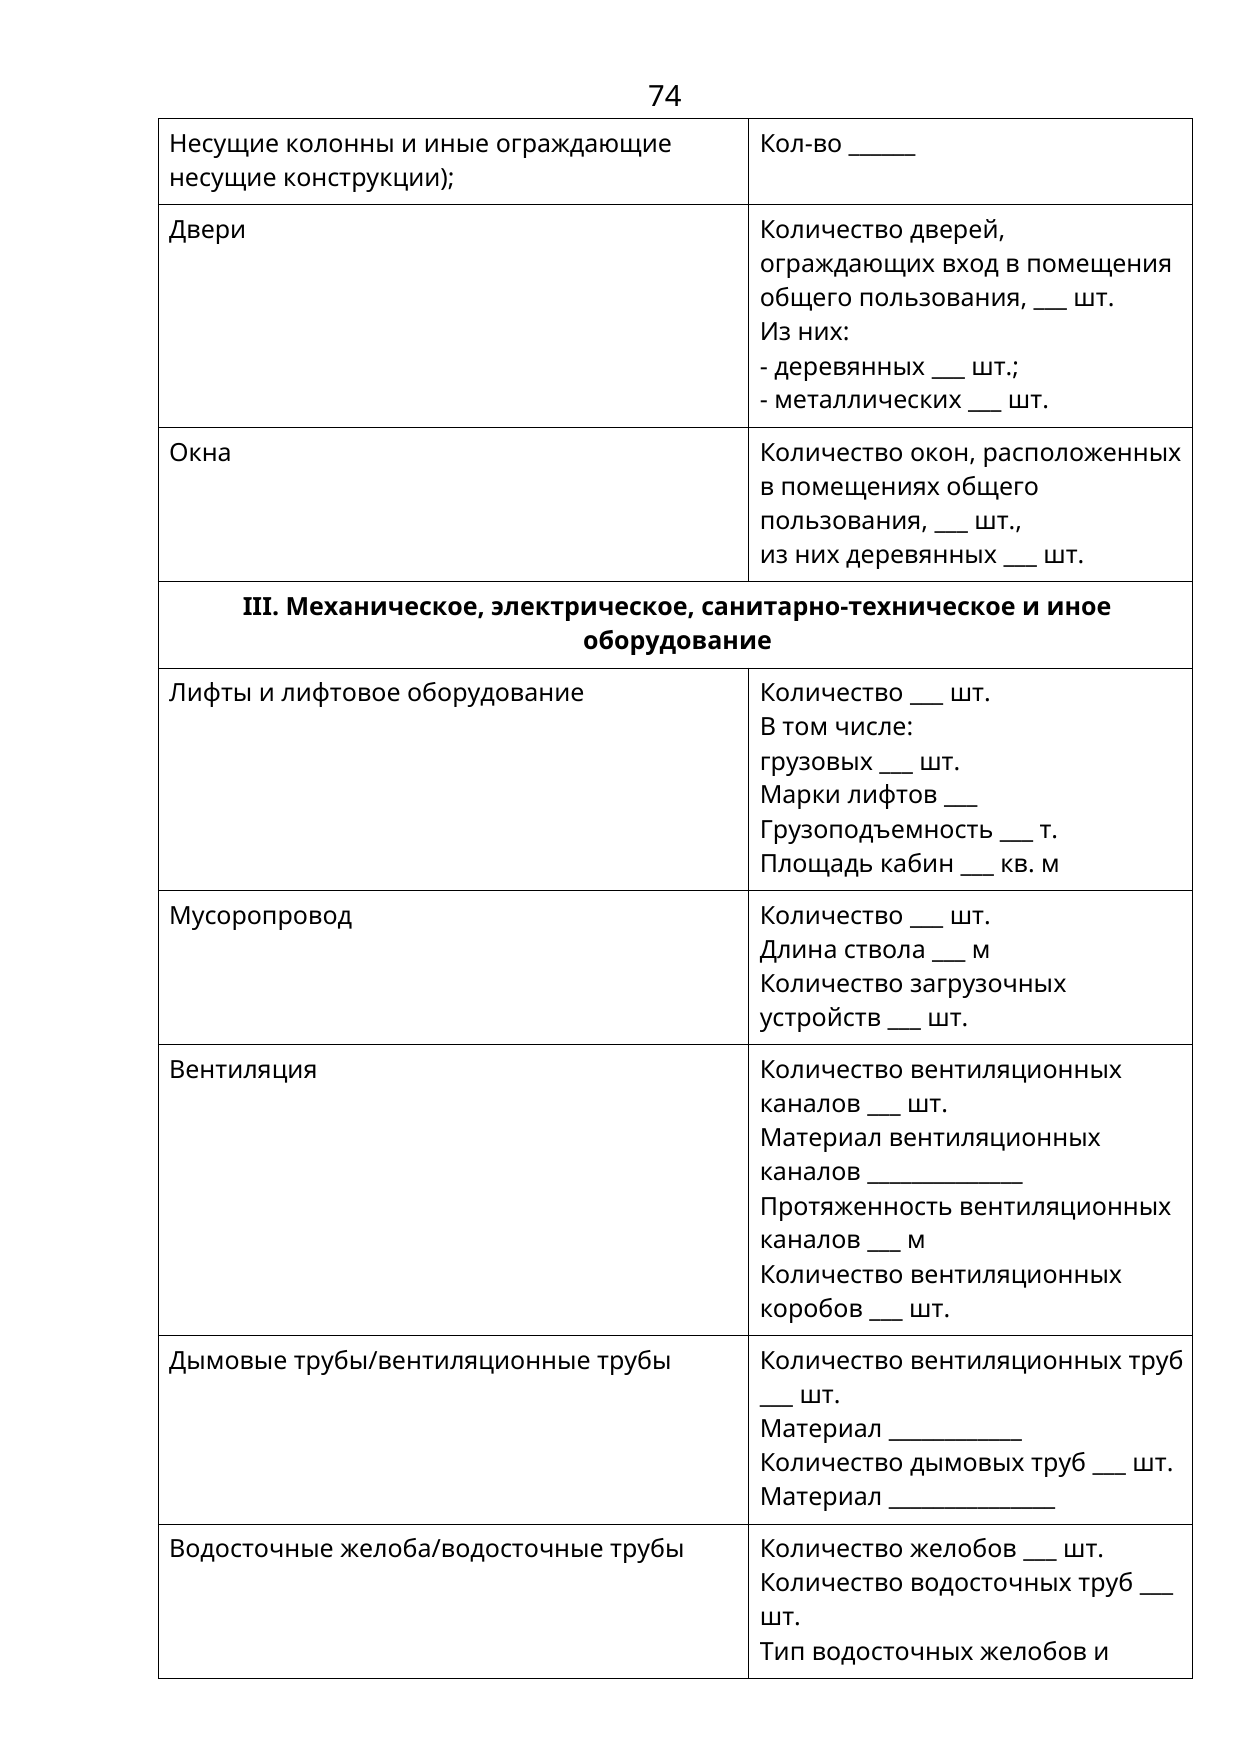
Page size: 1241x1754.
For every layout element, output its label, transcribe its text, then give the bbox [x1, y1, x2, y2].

table_cell Вентиляция [159, 1045, 748, 1335]
table_cell III. Механическое, электрическое, санитарно-техническое и иное оборудование [159, 582, 1192, 667]
table_cell Кол-во ______ [749, 119, 1192, 204]
table_cell Количество ___ шт. Длина ствола ___ м Количество загрузочных устройств ___ шт. [749, 891, 1192, 1044]
table_cell Несущие колонны и иные ограждающие несущие конструкции); [159, 119, 748, 204]
table_cell Количество вентиляционных труб ___ шт. Материал ____________ Количество дымовых труб ___ шт. Материал _______________ [749, 1336, 1192, 1523]
table_cell Количество ___ шт. В том числе: грузовых ___ шт. Марки лифтов ___ Грузоподъемность ___ т. Площадь кабин ___ кв. м [749, 669, 1192, 890]
table_cell Количество вентиляционных каналов ___ шт. Материал вентиляционных каналов ______________ Протяженность вентиляционных каналов ___ м Количество вентиляционных коробов ___ шт. [749, 1045, 1192, 1335]
table_cell Количество окон, расположенных в помещениях общего пользования, ___ шт., из них деревянных ___ шт. [749, 428, 1192, 581]
table_cell Окна [159, 428, 748, 581]
table_cell Дымовые трубы/вентиляционные трубы [159, 1336, 748, 1523]
table_cell Мусоропровод [159, 891, 748, 1044]
table_cell Двери [159, 205, 748, 427]
table_cell Водосточные желоба/водосточные трубы [159, 1525, 748, 1678]
table_cell Лифты и лифтовое оборудование [159, 669, 748, 890]
table_cell Количество дверей, ограждающих вход в помещения общего пользования, ___ шт. Из них: - деревянных ___ шт.; - металлических ___ шт. [749, 205, 1192, 427]
table_cell Количество желобов ___ шт. Количество водосточных труб ___ шт. Тип водосточных желобов и [749, 1525, 1192, 1678]
